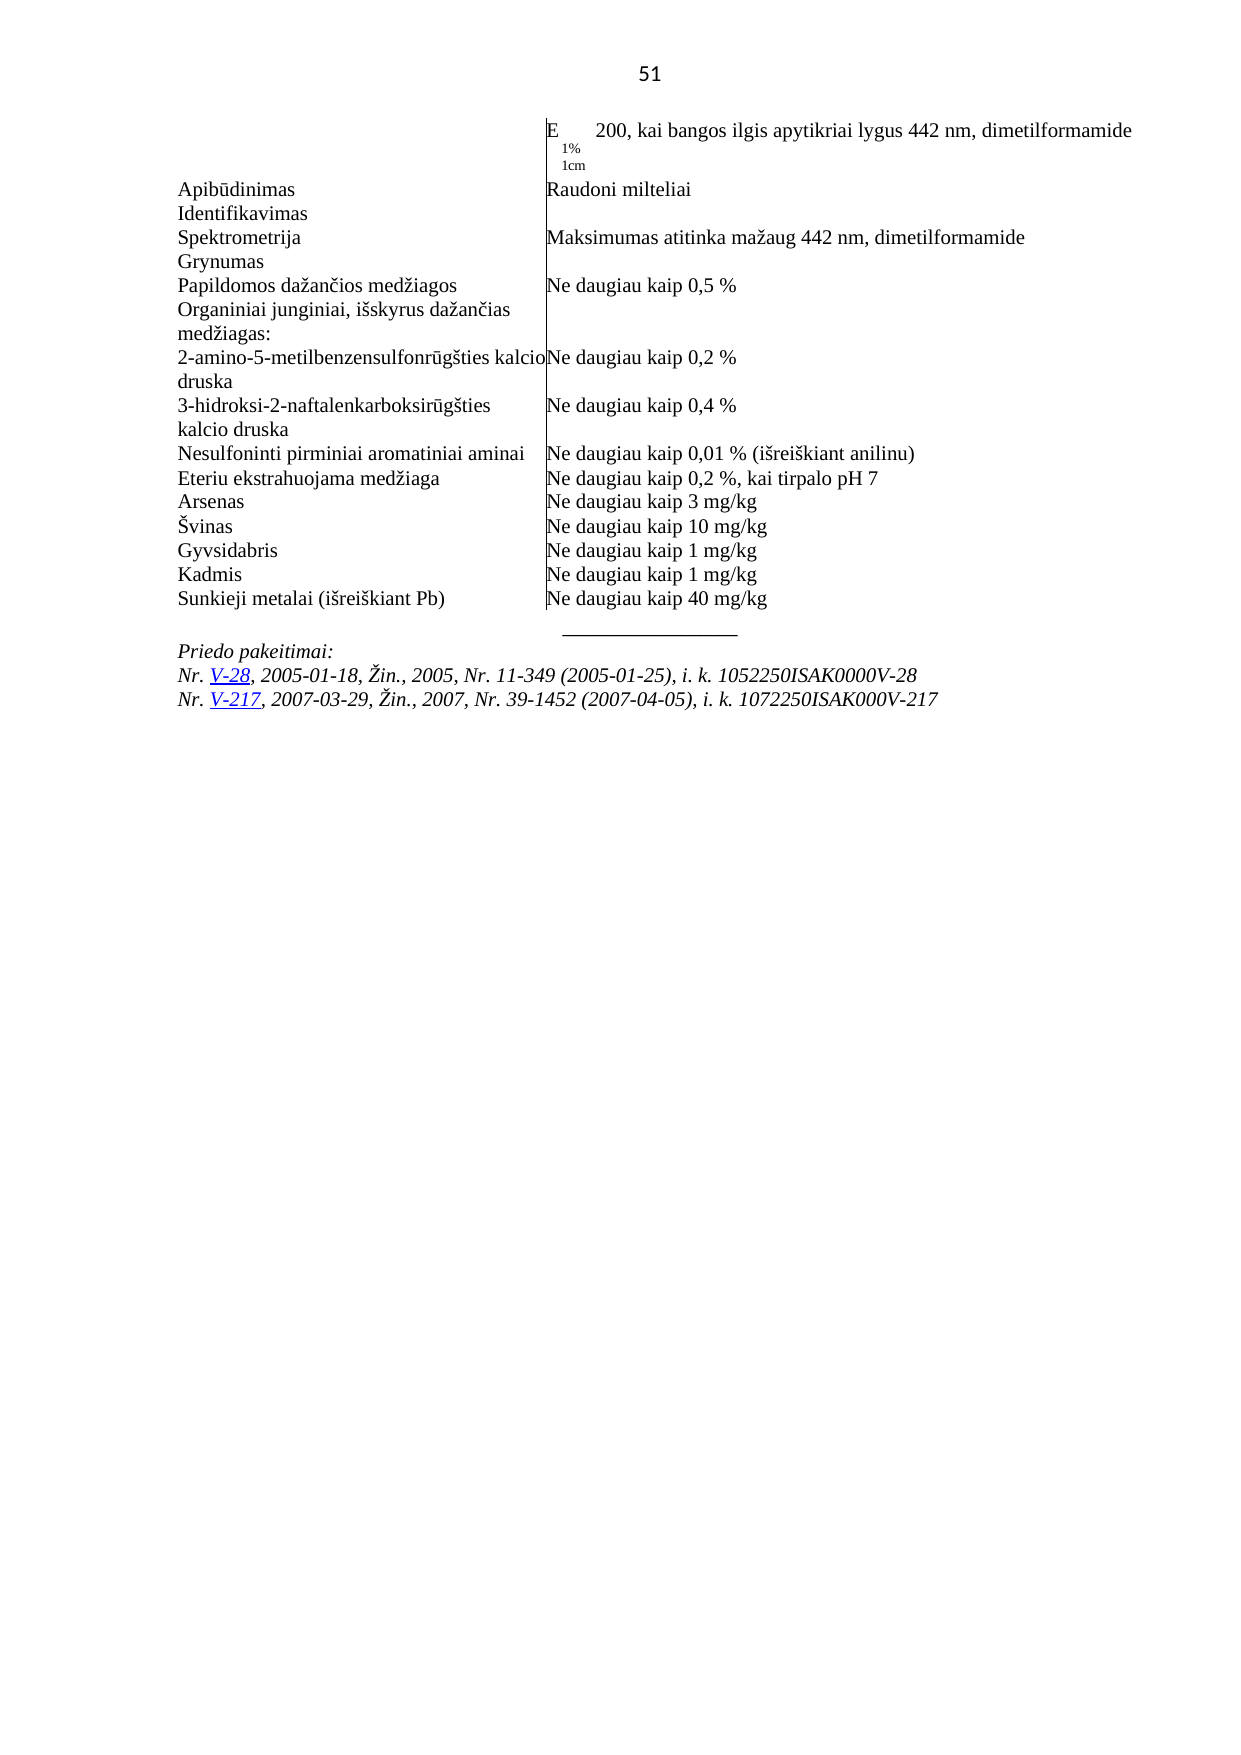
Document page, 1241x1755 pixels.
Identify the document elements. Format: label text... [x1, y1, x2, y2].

table_cell Ne daugiau kaip 0,2 %, kai tirpalo pH 7 [547, 465, 1181, 489]
table_cell Spektrometrija [177, 225, 546, 249]
table_cell Ne daugiau kaip 10 mg/kg [547, 514, 1181, 538]
table_cell Ne daugiau kaip 1 mg/kg [547, 562, 1181, 586]
table_cell Ne daugiau kaip 0,01 % (išreiškiant anilinu) [547, 441, 1181, 465]
table_cell [547, 297, 1181, 345]
table_cell Gyvsidabris [177, 538, 546, 562]
text ______________ [177, 610, 1122, 638]
table_cell 2-amino-5-metilbenzensulfonrūgšties kalcio druska [177, 345, 546, 393]
table_cell Eteriu ekstrahuojama medžiaga [177, 465, 546, 489]
table_cell Ne daugiau kaip 0,5 % [547, 273, 1181, 297]
table_cell E 200, kai bangos ilgis apytikriai lygus 442 nm, dimetilformamide [547, 118, 1181, 177]
table_cell Arsenas [177, 490, 546, 513]
table_cell Organiniai junginiai, išskyrus dažančias medžiagas: [177, 297, 546, 345]
table_cell Ne daugiau kaip 0,2 % [547, 345, 1181, 393]
table_cell Nesulfoninti pirminiai aromatiniai aminai [177, 441, 546, 465]
table_cell 3-hidroksi-2-naftalenkarboksirūgšties kalcio druska [177, 393, 546, 441]
table_cell Švinas [177, 514, 546, 538]
table_cell Ne daugiau kaip 40 mg/kg [547, 586, 1181, 610]
table_cell [177, 118, 546, 177]
text Priedo pakeitimai: [177, 638, 1122, 663]
table_cell Papildomos dažančios medžiagos [177, 273, 546, 297]
table_cell Identifikavimas [177, 201, 546, 225]
table_cell Kadmis [177, 562, 546, 586]
table_cell Maksimumas atitinka mažaug 442 nm, dimetilformamide [547, 225, 1181, 249]
table_cell Ne daugiau kaip 1 mg/kg [547, 538, 1181, 562]
table_cell Ne daugiau kaip 0,4 % [547, 393, 1181, 441]
table_cell [547, 201, 1181, 225]
table_cell [547, 249, 1181, 273]
table_cell Ne daugiau kaip 3 mg/kg [547, 490, 1181, 513]
text Nr. V-217, 2007-03-29, Žin., 2007, Nr. 39-1452 (2007-04-05), i. k. 1072250ISAK000V-217 [177, 687, 1122, 711]
text Nr. V-28, 2005-01-18, Žin., 2005, Nr. 11-349 (2005-01-25), i. k. 1052250ISAK0000V-28 [177, 663, 1122, 687]
table_cell Apibūdinimas [177, 177, 546, 201]
table_cell Sunkieji metalai (išreiškiant Pb) [177, 586, 546, 610]
table_cell Grynumas [177, 249, 546, 273]
table_cell Raudoni milteliai [547, 177, 1181, 201]
